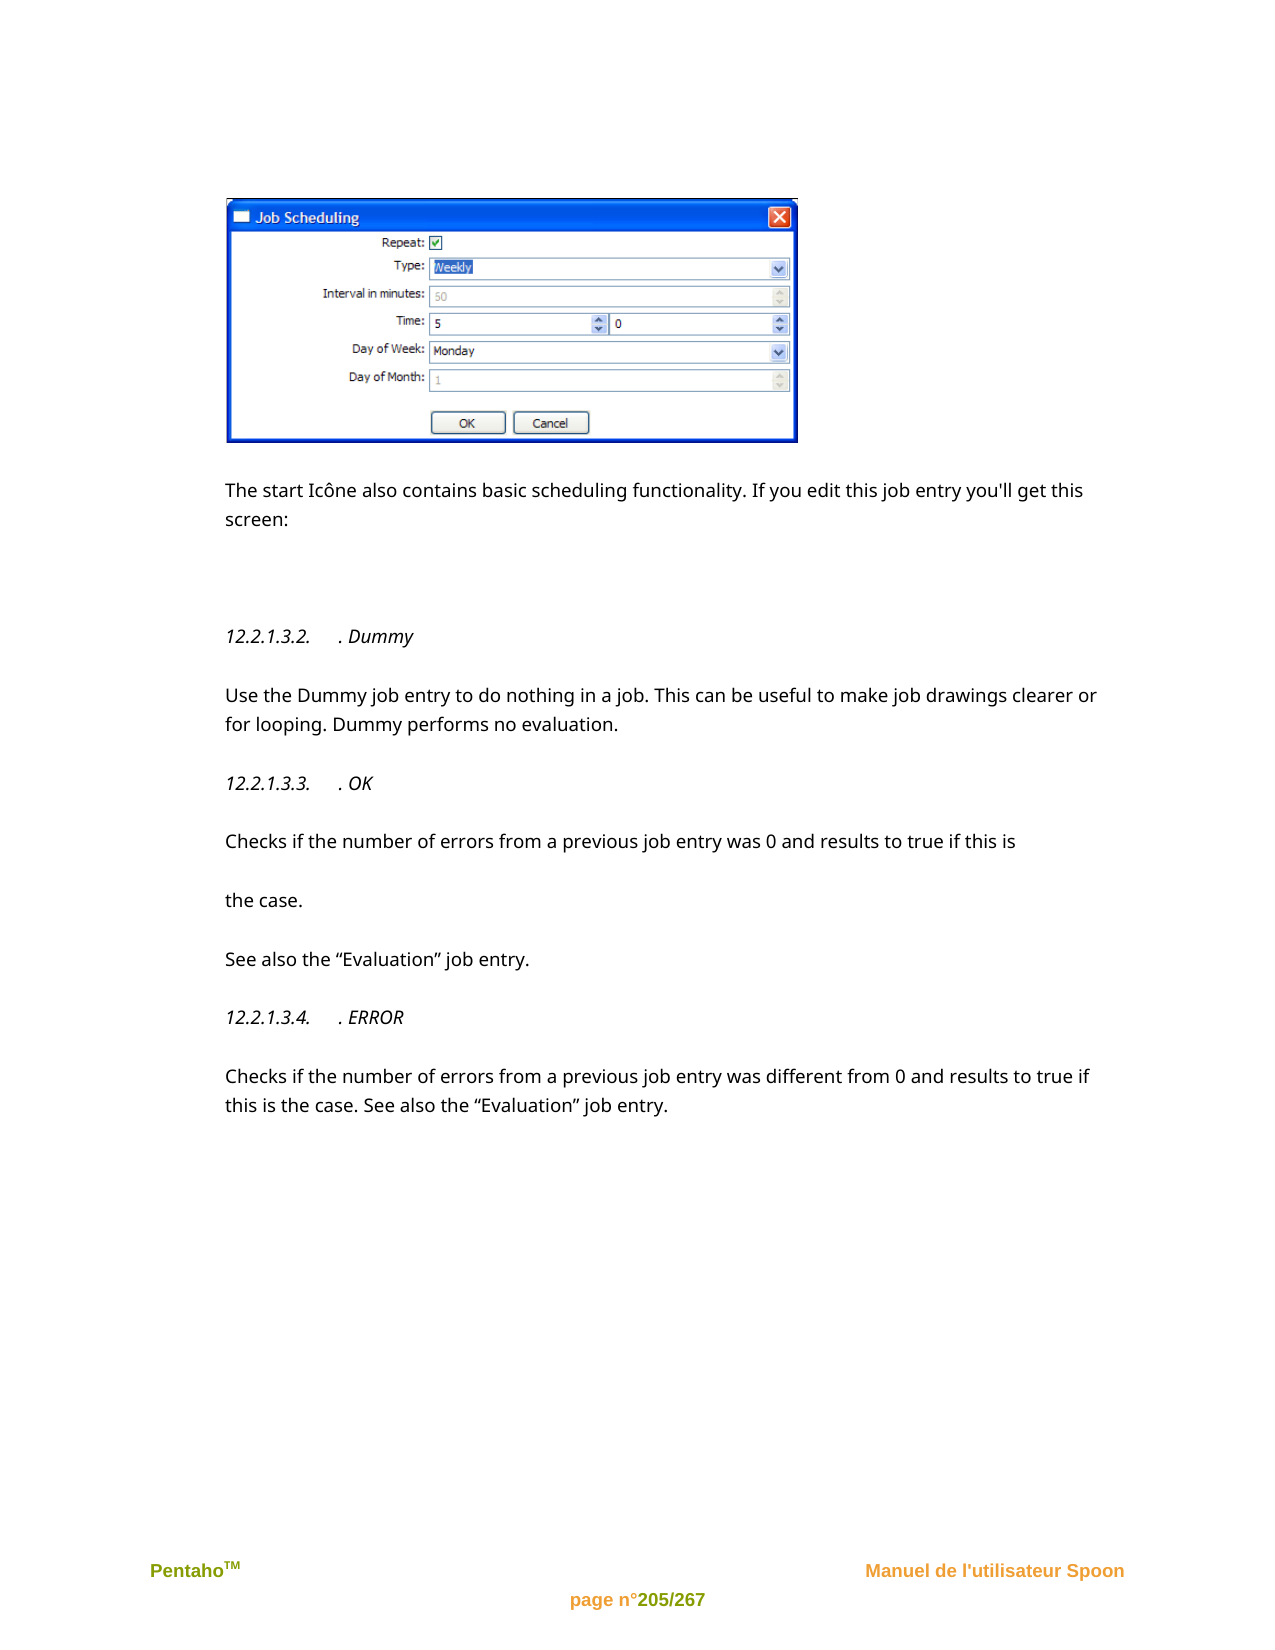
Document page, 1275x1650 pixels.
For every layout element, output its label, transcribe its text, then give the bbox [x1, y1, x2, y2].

text Checks if the number of errors from a previous job entry was different from 0 and results to true if this is the case. See also the “Evaluation” job entry. [225, 1060, 1125, 1118]
text Use the Dummy job entry to do nothing in a job. This can be useful to make job drawings clearer or for looping. Dummy performs no evaluation. [225, 679, 1125, 737]
text Checks if the number of errors from a previous job entry was 0 and results to true if this is [225, 825, 1125, 854]
text See also the “Evaluation” job entry. [225, 943, 1125, 972]
subtitle . Dummy [225, 620, 1125, 649]
text the case. [225, 884, 1125, 913]
subtitle . OK [225, 767, 1125, 796]
subtitle . ERROR [225, 1001, 1125, 1030]
text The start Icône also contains basic scheduling functionality. If you edit this job entry you'll get this screen: [225, 150, 1125, 532]
